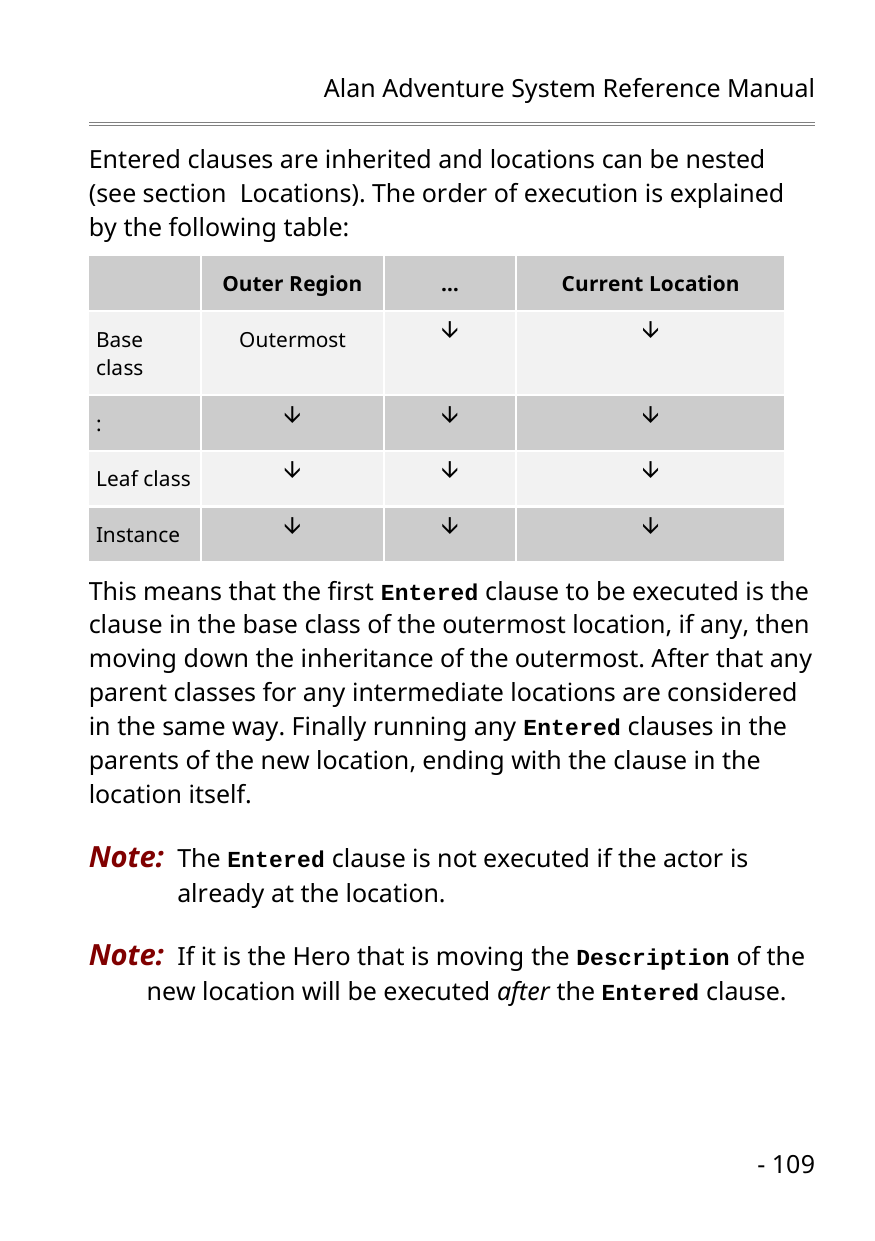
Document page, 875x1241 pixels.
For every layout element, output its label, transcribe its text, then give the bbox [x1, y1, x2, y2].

table_cell  [517, 312, 784, 394]
table_header [89, 256, 200, 310]
table_cell Leaf class [89, 452, 200, 505]
table_header … [385, 256, 515, 310]
table_cell Outermost [202, 312, 383, 394]
table_cell  [202, 452, 383, 505]
table_cell  [385, 508, 515, 561]
table_cell  [385, 312, 515, 394]
table_cell  [517, 508, 784, 561]
table_cell  [202, 396, 383, 450]
table_header Outer Region [202, 256, 383, 310]
text Entered clauses are inherited and locations can be nested (see section Locations). The order of execution is explained by the follow­ing table: [88, 142, 815, 244]
table_cell  [202, 508, 383, 561]
table_cell Instance [89, 508, 200, 561]
table_cell  [517, 452, 784, 505]
table_cell  [385, 452, 515, 505]
table_header Current Location [517, 256, 784, 310]
table_cell  [517, 396, 784, 450]
table_cell : [89, 396, 200, 450]
list If it is the Hero that is moving the Description of the new location will be executed after the Entered clause. [88, 934, 815, 1008]
table_cell  [385, 396, 515, 450]
table_cell Base class [89, 312, 200, 394]
list The Entered clause is not executed if the actor is already at the location. [88, 836, 815, 909]
text This means that the first Entered clause to be executed is the clause in the base class of the outermost location, if any, then moving down the inheritance of the outermost. After that any parent classes for any intermediate locations are considered in the same way. Finally running any Entered clauses in the parents of the new location, ending with the clause in the location itself. [88, 573, 815, 811]
